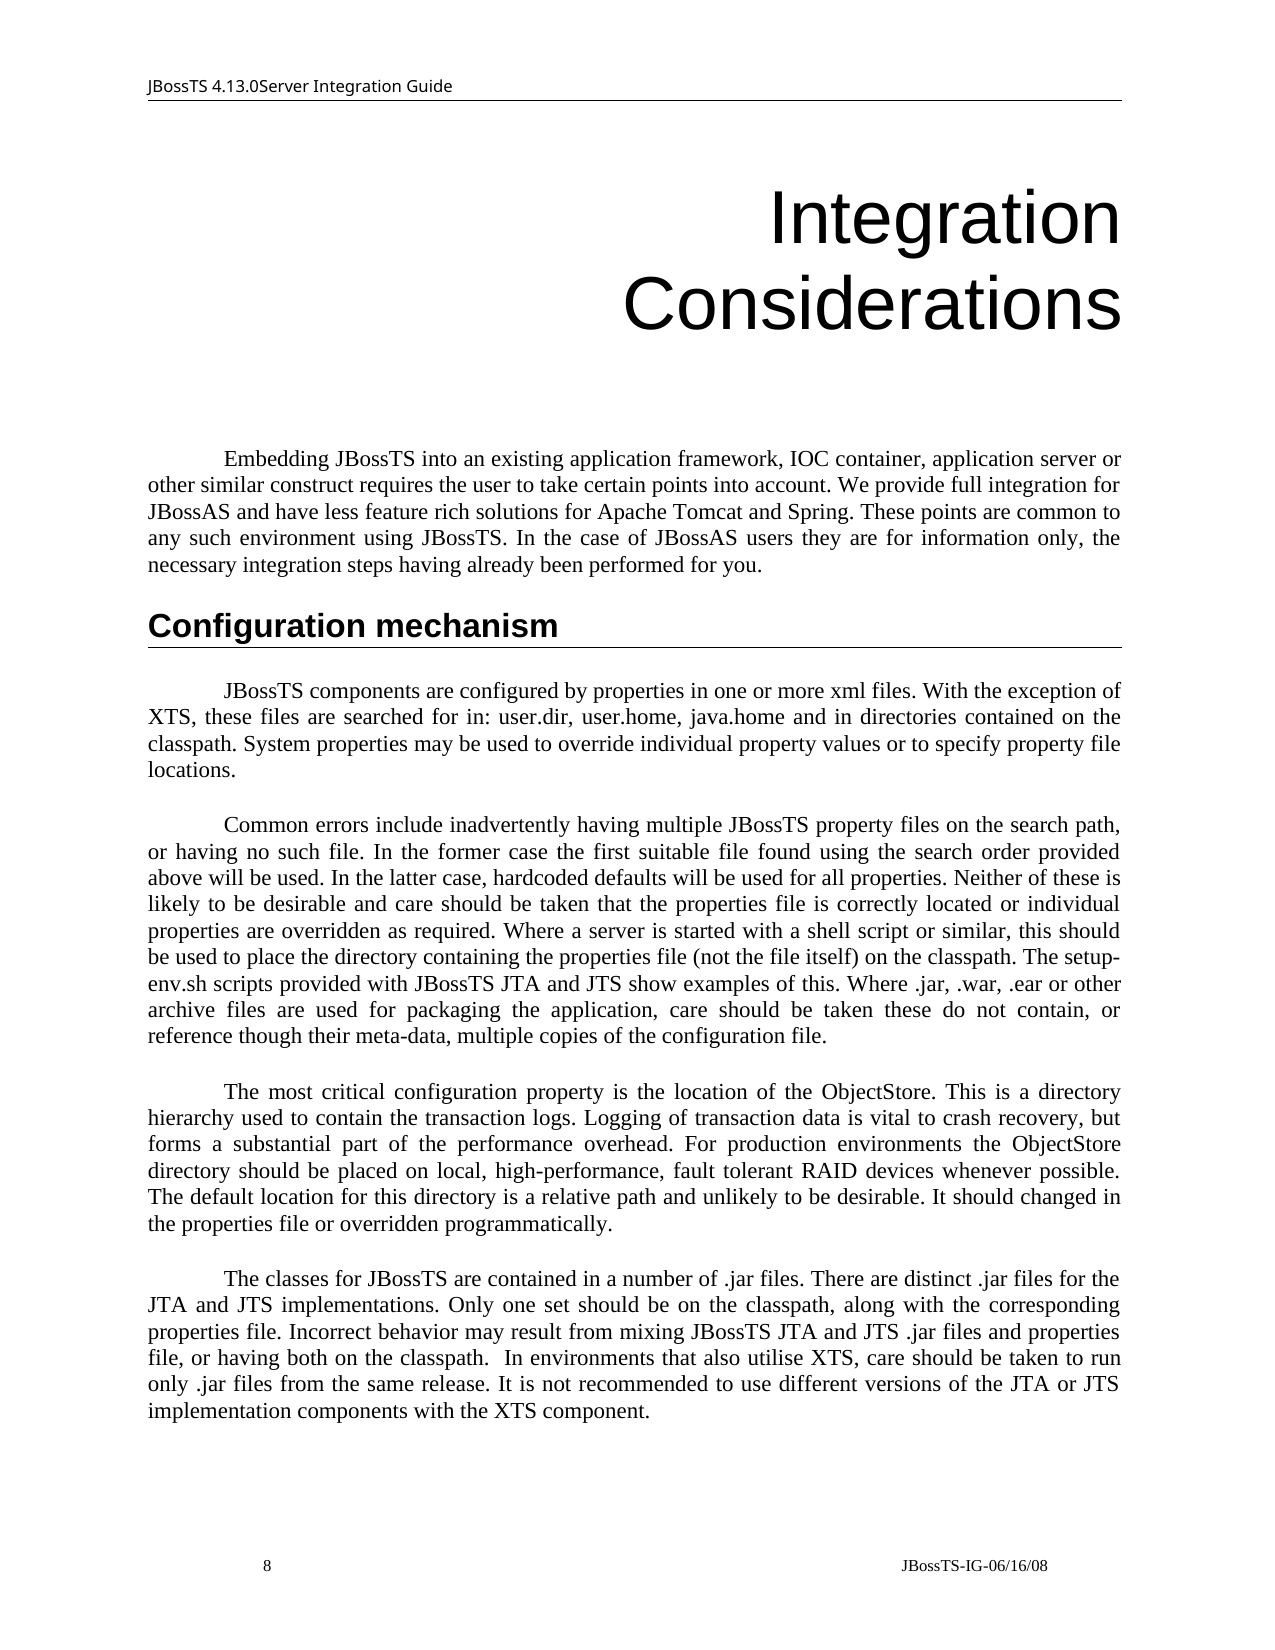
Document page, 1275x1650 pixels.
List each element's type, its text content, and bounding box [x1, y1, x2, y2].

text The classes for JBossTS are contained in a number of .jar files. There are distinct .jar files for the JTA and JTS implementations. Only one set should be on the classpath, along with the corresponding properties file. Incorrect behavior may result from mixing JBossTS JTA and JTS .jar files and properties file, or having both on the classpath. In environments that also utilise XTS, care should be taken to run only .jar files from the same release. It is not recommended to use different versions of the JTA or JTS implementation components with the XTS component. [148, 1265, 1122, 1423]
text Embedding JBossTS into an existing application framework, IOC container, application server or other similar construct requires the user to take certain points into account. We provide full integration for JBossAS and have less feature rich solutions for Apache Tomcat and Spring. These points are common to any such environment using JBossTS. In the case of JBossAS users they are for information only, the necessary integration steps having already been performed for you. [148, 445, 1122, 577]
text Common errors include inadvertently having multiple JBossTS property files on the search path, or having no such file. In the former case the first suitable file found using the search order provided above will be used. In the latter case, hardcoded defaults will be used for all properties. Neither of these is likely to be desirable and care should be taken that the properties file is correctly located or individual properties are overridden as required. Where a server is started with a shell script or similar, this should be used to place the directory containing the properties file (not the file itself) on the classpath. The setup-env.sh scripts provided with JBossTS JTA and JTS show examples of this. Where .jar, .war, .ear or other archive files are used for packaging the application, care should be taken these do not contain, or reference though their meta-data, multiple copies of the configuration file. [148, 811, 1122, 1049]
text The most critical configuration property is the location of the ObjectStore. This is a directory hierarchy used to contain the transaction logs. Logging of transaction data is vital to crash recovery, but forms a substantial part of the performance overhead. For production environments the ObjectStore directory should be placed on local, high-performance, fault tolerant RAID devices whenever possible. The default location for this directory is a relative path and unlikely to be desirable. It should changed in the properties file or overridden programmatically. [148, 1078, 1122, 1236]
subtitle Configuration mechanism [148, 606, 1122, 647]
text JBossTS components are configured by properties in one or more xml files. With the exception of XTS, these files are searched for in: user.dir, user.home, java.home and in directories contained on the classpath. System properties may be used to override individual property values or to specify property file locations. [148, 677, 1122, 782]
title Integration Considerations [263, 173, 1122, 345]
